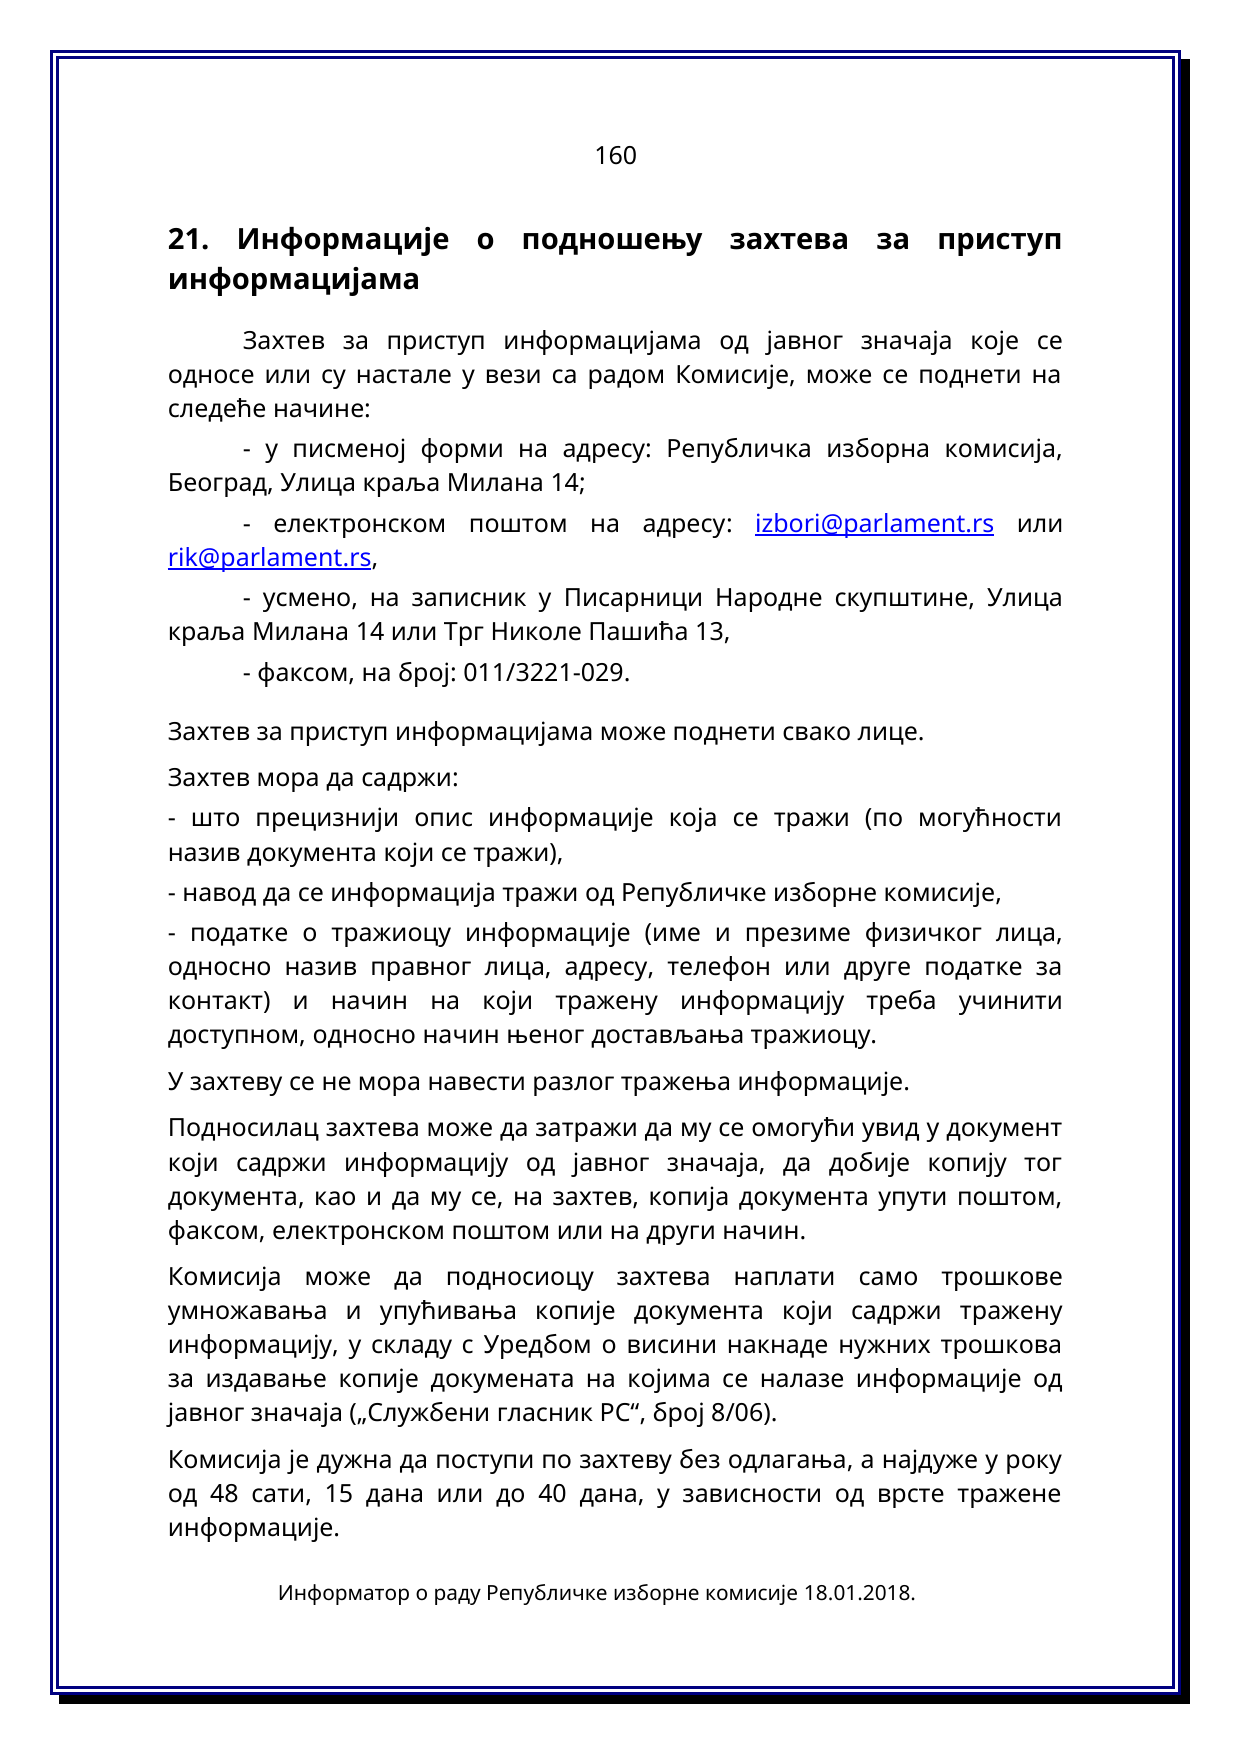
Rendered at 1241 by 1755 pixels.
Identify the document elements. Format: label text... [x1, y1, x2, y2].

text Комисија је дужна да поступи по захтеву без одлагања, а најдуже у року од 48 сати, 15 дана или до 40 дана, у зависности од врсте тражене информације. [168, 1442, 1063, 1544]
text - у писменој форми на адресу: Републичка изборна комисија, Београд, Улица краља Милана 14; [168, 431, 1063, 499]
text - навод да се информација тражи од Републичке изборне комисије, [168, 874, 1063, 908]
text Захтев мора да садржи: [168, 760, 1063, 794]
text У захтеву се не мора навести разлог тражења информације. [168, 1063, 1063, 1098]
text - факсом, на број: 011/3221-029. [168, 654, 1063, 688]
text - усмено, на записник у Писарници Народне скупштине, Улица краља Милана 14 или Трг Николе Пашића 13, [168, 580, 1063, 648]
subtitle 21. Информације о подношењу захтева за приступ информацијама [168, 218, 1063, 298]
text Захтев за приступ информацијама од јавног значаја које се односе или су настале у вези са радом Комисије, може се поднети на следеће начине: [168, 323, 1063, 425]
text Захтев за приступ информацијама може поднети свако лице. [168, 713, 1063, 747]
text Комисија може да подносиоцу захтева наплати само трошкове умножавања и упућивања копије документа који садржи тражену информацију, у складу с Уредбом о висини накнаде нужних трошкова за издавање копије докумената на којима се налазе информације од јавног значаја („Службени гласник РС“, број 8/06). [168, 1259, 1063, 1429]
text - податке о тражиоцу информације (име и презиме физичког лица, односно назив правног лица, адресу, телефон или друге податке за контакт) и начин на који тражену информацију треба учинити доступном, односно начин њеног достављања тражиоцу. [168, 915, 1063, 1051]
text - што прецизнији опис информације која се тражи (по могућности назив документа који се тражи), [168, 800, 1063, 868]
text - електронском поштом на адресу: izbori@parlament.rs или rik@parlament.rs, [168, 505, 1063, 573]
text Подносилац захтева може да затражи да му се омогући увид у документ који садржи информацију од јавног значаја, да добије копију тог документа, као и да му се, на захтев, копија документа упути поштом, факсом, електронском поштом или на други начин. [168, 1110, 1063, 1246]
